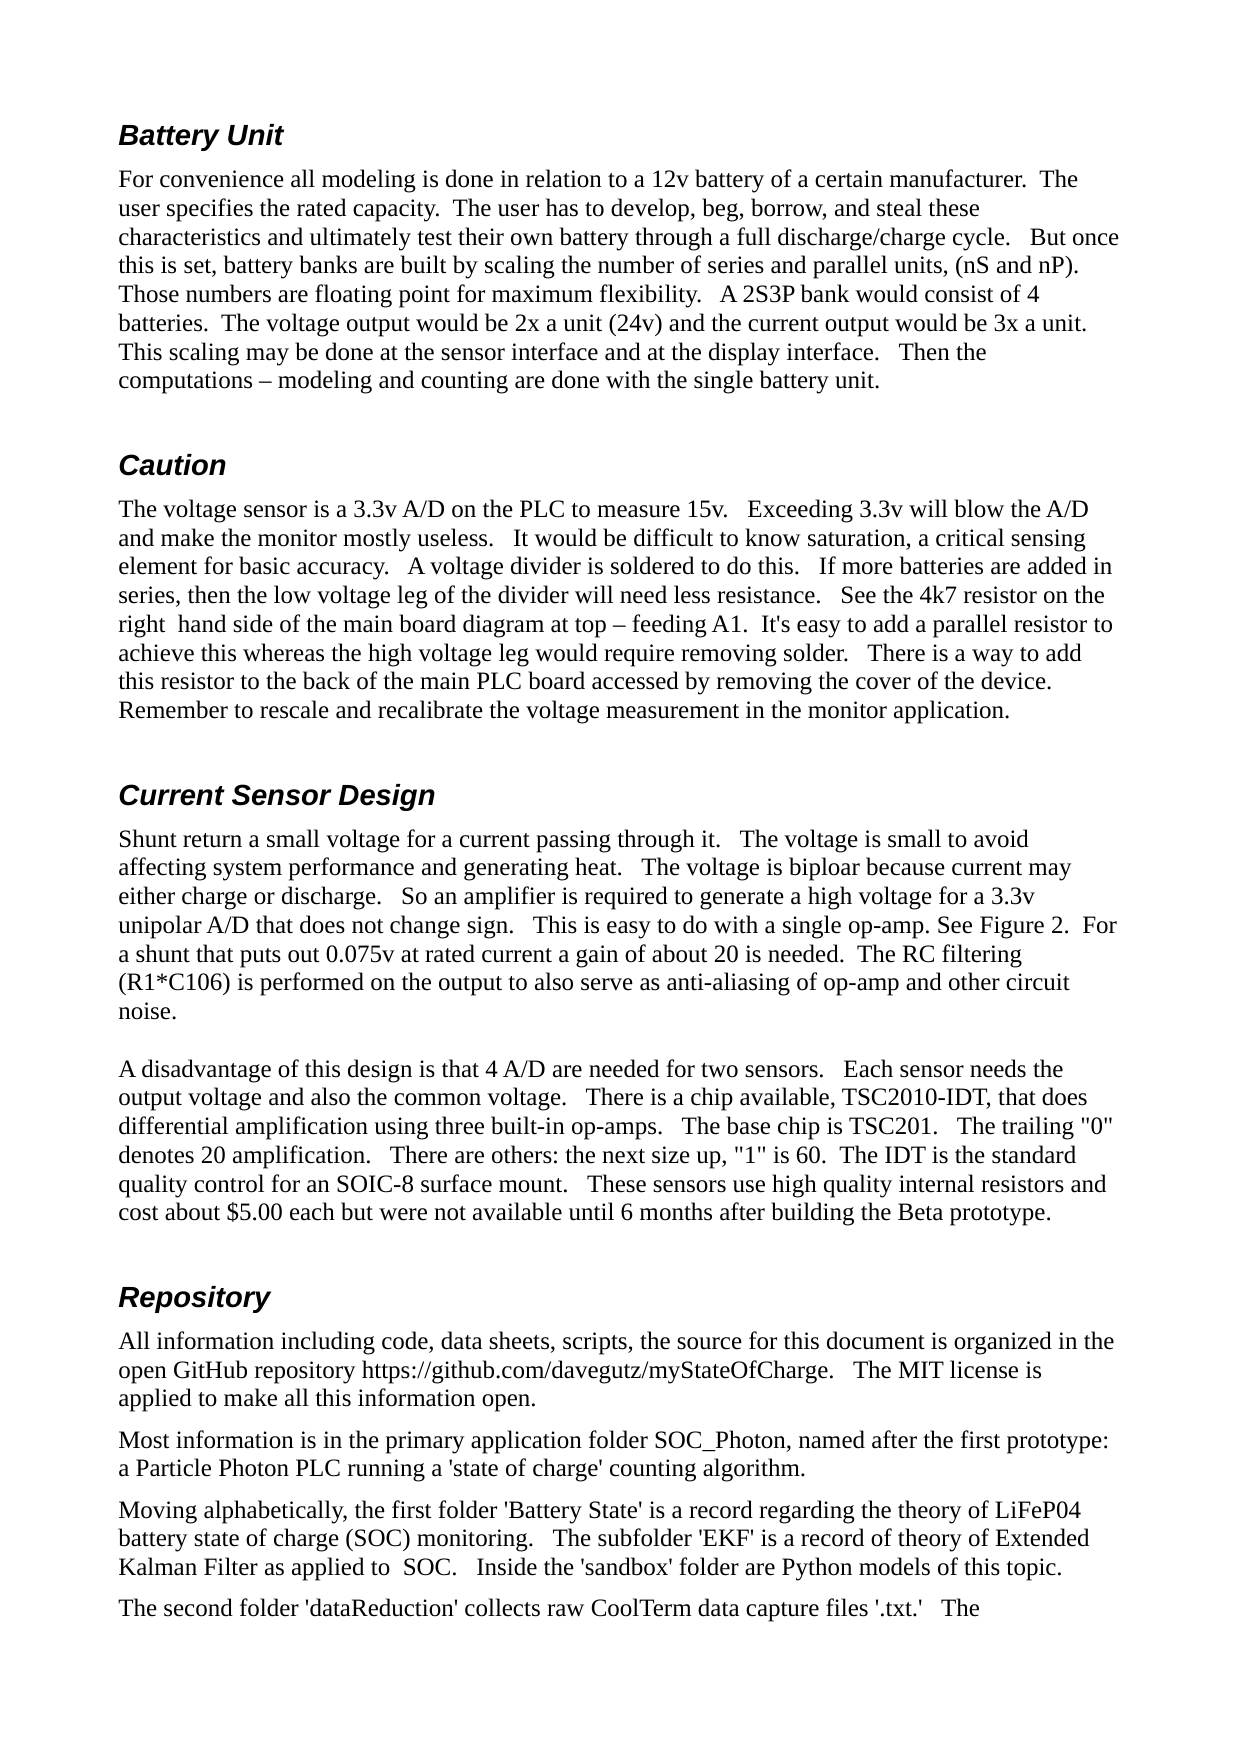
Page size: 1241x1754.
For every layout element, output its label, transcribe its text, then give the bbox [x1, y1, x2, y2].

text Shunt return a small voltage for a current passing through it. The voltage is small to avoid affecting system performance and generating heat. The voltage is biploar because current may either charge or discharge. So an amplifier is required to generate a high voltage for a 3.3v unipolar A/D that does not change sign. This is easy to do with a single op-amp. See Figure 2. For a shunt that puts out 0.075v at rated current a gain of about 20 is needed. The RC filtering (R1*C106) is performed on the output to also serve as anti-aliasing of op-amp and other circuit noise. [118, 824, 1122, 1025]
text For convenience all modeling is done in relation to a 12v battery of a certain manufacturer. The user specifies the rated capacity. The user has to develop, beg, borrow, and steal these characteristics and ultimately test their own battery through a full discharge/charge cycle. But once this is set, battery banks are built by scaling the number of series and parallel units, (nS and nP). Those numbers are floating point for maximum flexibility. A 2S3P bank would consist of 4 batteries. The voltage output would be 2x a unit (24v) and the current output would be 3x a unit. This scaling may be done at the sensor interface and at the display interface. Then the computations – modeling and counting are done with the single battery unit. [118, 164, 1122, 394]
subtitle Repository [118, 1280, 1122, 1313]
subtitle Battery Unit [118, 118, 1122, 152]
text All information including code, data sheets, scripts, the source for this document is organized in the open GitHub repository https://github.com/davegutz/myStateOfCharge. The MIT license is applied to make all this information open. [118, 1326, 1122, 1412]
text A disadvantage of this design is that 4 A/D are needed for two sensors. Each sensor needs the output voltage and also the common voltage. There is a chip available, TSC2010-IDT, that does differential amplification using three built-in op-amps. The base chip is TSC201. The trailing "0" denotes 20 amplification. There are others: the next size up, "1" is 60. The IDT is the standard quality control for an SOIC-8 surface mount. These sensors use high quality internal resistors and cost about $5.00 each but were not available until 6 months after building the Beta prototype. [118, 1054, 1122, 1226]
text Most information is in the primary application folder SOC_Photon, named after the first prototype: a Particle Photon PLC running a 'state of charge' counting algorithm. [118, 1425, 1122, 1482]
text The voltage sensor is a 3.3v A/D on the PLC to measure 15v. Exceeding 3.3v will blow the A/D and make the monitor mostly useless. It would be difficult to know saturation, a critical sensing element for basic accuracy. A voltage divider is soldered to do this. If more batteries are added in series, then the low voltage leg of the divider will need less resistance. See the 4k7 resistor on the right hand side of the main board diagram at top – feeding A1. It's easy to add a parallel resistor to achieve this whereas the high voltage leg would require removing solder. There is a way to add this resistor to the back of the main PLC board accessed by removing the cover of the device. Remember to rescale and recalibrate the voltage measurement in the monitor application. [118, 494, 1122, 724]
text Moving alphabetically, the first folder 'Battery State' is a record regarding the theory of LiFeP04 battery state of charge (SOC) monitoring. The subfolder 'EKF' is a record of theory of Extended Kalman Filter as applied to SOC. Inside the 'sandbox' folder are Python models of this topic. [118, 1495, 1122, 1581]
subtitle Caution [118, 448, 1122, 481]
subtitle Current Sensor Design [118, 778, 1122, 811]
text The second folder 'dataReduction' collects raw CoolTerm data capture files '.txt.' The [118, 1593, 1122, 1622]
